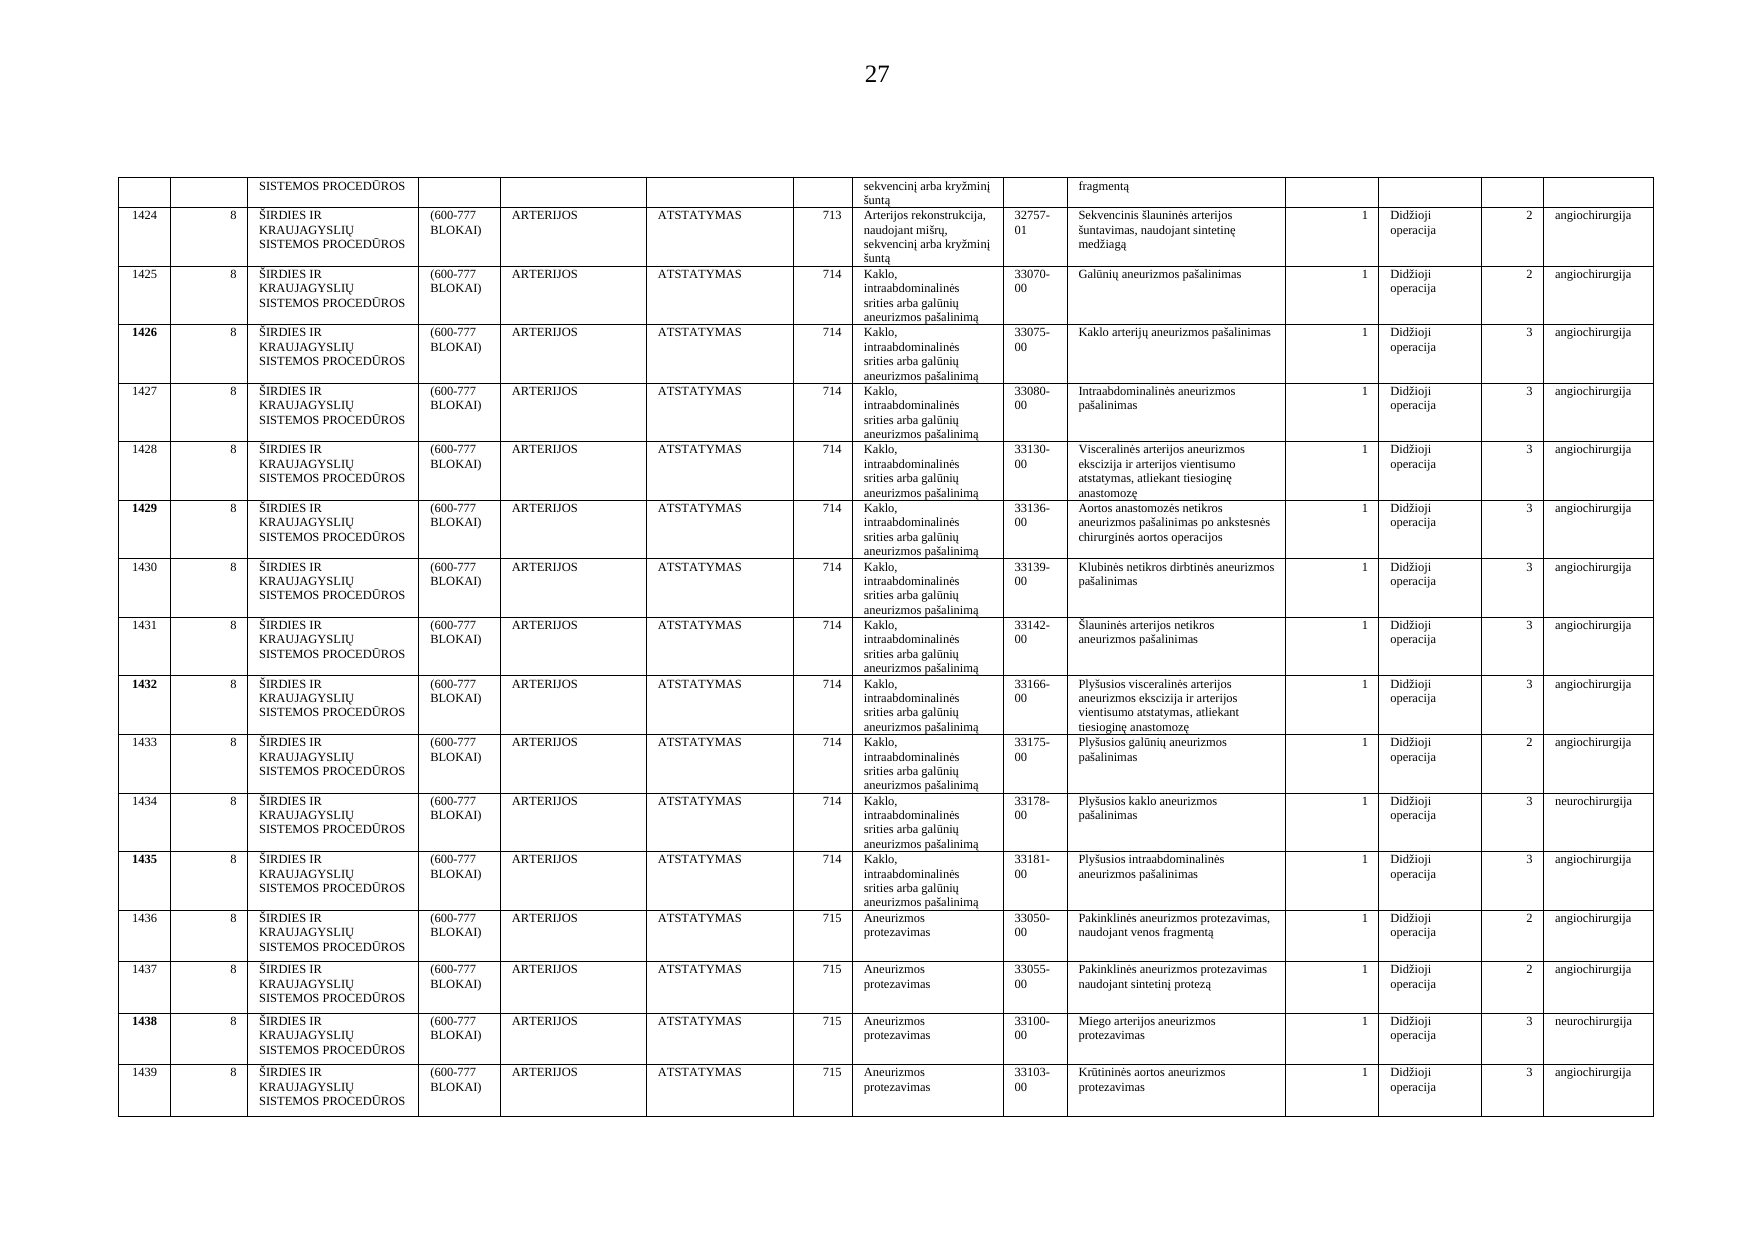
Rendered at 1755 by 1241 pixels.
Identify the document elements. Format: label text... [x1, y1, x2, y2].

table_cell ŠIRDIES IR KRAUJAGYSLIŲ SISTEMOS PROCEDŪROS [248, 325, 418, 383]
table_cell 3 [1482, 442, 1543, 500]
table_cell 33142-00 [1004, 618, 1067, 675]
table_cell (600-777 BLOKAI) [419, 1014, 500, 1064]
table_cell 1424 [119, 208, 170, 266]
table_cell 33070-00 [1004, 267, 1067, 324]
table_cell 2 [1482, 911, 1543, 961]
table_cell 2 [1482, 735, 1543, 792]
table_cell SISTEMOS PROCEDŪROS [248, 178, 418, 207]
table_cell Kaklo, intraabdominalinės srities arba galūnių aneurizmos pašalinimą [853, 852, 1003, 909]
table_cell Kaklo, intraabdominalinės srities arba galūnių aneurizmos pašalinimą [853, 559, 1003, 617]
table_cell 1 [1286, 676, 1378, 734]
table_cell 714 [794, 618, 852, 675]
table_cell (600-777 BLOKAI) [419, 1065, 500, 1116]
table_cell 3 [1482, 618, 1543, 675]
table_cell ARTERIJOS [501, 852, 646, 909]
table_cell ATSTATYMAS [647, 442, 793, 500]
table_cell (600-777 BLOKAI) [419, 208, 500, 266]
table_cell 1435 [119, 852, 170, 909]
table_cell ŠIRDIES IR KRAUJAGYSLIŲ SISTEMOS PROCEDŪROS [248, 442, 418, 500]
table_cell 8 [171, 735, 247, 792]
table_cell 33103-00 [1004, 1065, 1067, 1116]
table_cell (600-777 BLOKAI) [419, 794, 500, 851]
table_cell [1379, 178, 1481, 207]
table_cell 8 [171, 618, 247, 675]
table_cell 1 [1286, 962, 1378, 1013]
table_cell (600-777 BLOKAI) [419, 384, 500, 441]
table_cell 8 [171, 208, 247, 266]
table_cell 714 [794, 384, 852, 441]
table_cell ATSTATYMAS [647, 794, 793, 851]
table_cell Didžioji operacija [1379, 852, 1481, 909]
table_cell ARTERIJOS [501, 1065, 646, 1116]
table_cell 1 [1286, 735, 1378, 792]
table_cell 8 [171, 384, 247, 441]
table_cell Sekvencinis šlauninės arterijos šuntavimas, naudojant sintetinę medžiagą [1068, 208, 1285, 266]
table_cell Plyšusios intraabdominalinės aneurizmos pašalinimas [1068, 852, 1285, 909]
table_cell 1 [1286, 208, 1378, 266]
table_cell angiochirurgija [1544, 676, 1653, 734]
table_cell ARTERIJOS [501, 208, 646, 266]
table_cell 33178-00 [1004, 794, 1067, 851]
table_cell 3 [1482, 559, 1543, 617]
table_cell 714 [794, 267, 852, 324]
table_cell Plyšusios visceralinės arterijos aneurizmos ekscizija ir arterijos vientisumo atstatymas, atliekant tiesioginę anastomozę [1068, 676, 1285, 734]
table_cell Klubinės netikros dirbtinės aneurizmos pašalinimas [1068, 559, 1285, 617]
table_cell ŠIRDIES IR KRAUJAGYSLIŲ SISTEMOS PROCEDŪROS [248, 559, 418, 617]
table_cell ATSTATYMAS [647, 911, 793, 961]
table_cell ATSTATYMAS [647, 618, 793, 675]
table_cell 3 [1482, 501, 1543, 558]
table_cell ARTERIJOS [501, 267, 646, 324]
table_cell ARTERIJOS [501, 384, 646, 441]
table_cell 1433 [119, 735, 170, 792]
table_cell 1 [1286, 1065, 1378, 1116]
table_cell 715 [794, 911, 852, 961]
table_cell Kaklo, intraabdominalinės srities arba galūnių aneurizmos pašalinimą [853, 267, 1003, 324]
table_cell 1 [1286, 442, 1378, 500]
table_cell 8 [171, 794, 247, 851]
table_cell ARTERIJOS [501, 325, 646, 383]
table_cell [1482, 178, 1543, 207]
table_cell 3 [1482, 852, 1543, 909]
table_cell Kaklo, intraabdominalinės srities arba galūnių aneurizmos pašalinimą [853, 442, 1003, 500]
table_cell [1544, 178, 1653, 207]
table_cell angiochirurgija [1544, 962, 1653, 1013]
table_cell angiochirurgija [1544, 559, 1653, 617]
table_cell Didžioji operacija [1379, 1014, 1481, 1064]
table_cell Plyšusios kaklo aneurizmos pašalinimas [1068, 794, 1285, 851]
table_cell 8 [171, 852, 247, 909]
table_cell Miego arterijos aneurizmos protezavimas [1068, 1014, 1285, 1064]
table_cell ATSTATYMAS [647, 962, 793, 1013]
table_cell angiochirurgija [1544, 618, 1653, 675]
table_cell Kaklo, intraabdominalinės srities arba galūnių aneurizmos pašalinimą [853, 325, 1003, 383]
table_cell 8 [171, 325, 247, 383]
table_cell 714 [794, 501, 852, 558]
table_cell (600-777 BLOKAI) [419, 442, 500, 500]
table_cell [1004, 178, 1067, 207]
table_cell [647, 178, 793, 207]
table_cell 8 [171, 267, 247, 324]
table_cell angiochirurgija [1544, 442, 1653, 500]
table_cell 3 [1482, 384, 1543, 441]
table_cell 33175-00 [1004, 735, 1067, 792]
table_cell Didžioji operacija [1379, 794, 1481, 851]
table_cell 1430 [119, 559, 170, 617]
table_cell Arterijos rekonstrukcija, naudojant mišrų, sekvencinį arba kryžminį šuntą [853, 208, 1003, 266]
table_cell 714 [794, 794, 852, 851]
table_cell 33075-00 [1004, 325, 1067, 383]
table_cell 33139-00 [1004, 559, 1067, 617]
table_cell Kaklo, intraabdominalinės srities arba galūnių aneurizmos pašalinimą [853, 676, 1003, 734]
table_cell angiochirurgija [1544, 325, 1653, 383]
table_cell 1431 [119, 618, 170, 675]
table_cell Aortos anastomozės netikros aneurizmos pašalinimas po ankstesnės chirurginės aortos operacijos [1068, 501, 1285, 558]
table_cell 8 [171, 911, 247, 961]
table_cell 1439 [119, 1065, 170, 1116]
table_cell Visceralinės arterijos aneurizmos ekscizija ir arterijos vientisumo atstatymas, atliekant tiesioginę anastomozę [1068, 442, 1285, 500]
table_cell ŠIRDIES IR KRAUJAGYSLIŲ SISTEMOS PROCEDŪROS [248, 384, 418, 441]
table_cell 3 [1482, 676, 1543, 734]
table_cell 33050-00 [1004, 911, 1067, 961]
table_cell 33055-00 [1004, 962, 1067, 1013]
table_cell 33080-00 [1004, 384, 1067, 441]
table_cell ATSTATYMAS [647, 735, 793, 792]
table_cell 3 [1482, 325, 1543, 383]
table_cell fragmentą [1068, 178, 1285, 207]
table_cell ATSTATYMAS [647, 852, 793, 909]
table_cell ATSTATYMAS [647, 501, 793, 558]
table_cell 33100-00 [1004, 1014, 1067, 1064]
table_cell 1428 [119, 442, 170, 500]
table_cell ATSTATYMAS [647, 208, 793, 266]
table_cell [501, 178, 646, 207]
table_cell Didžioji operacija [1379, 325, 1481, 383]
table_cell Kaklo, intraabdominalinės srities arba galūnių aneurizmos pašalinimą [853, 384, 1003, 441]
table_cell 715 [794, 1065, 852, 1116]
table_cell ATSTATYMAS [647, 559, 793, 617]
table_cell ARTERIJOS [501, 618, 646, 675]
table_cell ŠIRDIES IR KRAUJAGYSLIŲ SISTEMOS PROCEDŪROS [248, 794, 418, 851]
table_cell (600-777 BLOKAI) [419, 559, 500, 617]
table_cell angiochirurgija [1544, 735, 1653, 792]
table_cell Didžioji operacija [1379, 501, 1481, 558]
table_cell Didžioji operacija [1379, 962, 1481, 1013]
table_cell ARTERIJOS [501, 794, 646, 851]
table_cell Didžioji operacija [1379, 676, 1481, 734]
table_cell Kaklo, intraabdominalinės srities arba galūnių aneurizmos pašalinimą [853, 501, 1003, 558]
table_cell Plyšusios galūnių aneurizmos pašalinimas [1068, 735, 1285, 792]
table_cell ŠIRDIES IR KRAUJAGYSLIŲ SISTEMOS PROCEDŪROS [248, 1065, 418, 1116]
table_cell 33136-00 [1004, 501, 1067, 558]
table_cell 714 [794, 559, 852, 617]
table_cell 8 [171, 962, 247, 1013]
table_cell 8 [171, 1014, 247, 1064]
table_cell 714 [794, 442, 852, 500]
table_cell neurochirurgija [1544, 1014, 1653, 1064]
table_cell 1438 [119, 1014, 170, 1064]
table_cell 714 [794, 852, 852, 909]
table_cell 8 [171, 442, 247, 500]
table_cell 1429 [119, 501, 170, 558]
table_cell 3 [1482, 1065, 1543, 1116]
table_cell 1 [1286, 618, 1378, 675]
table_cell 1 [1286, 384, 1378, 441]
table_cell 1425 [119, 267, 170, 324]
table_cell Kaklo, intraabdominalinės srities arba galūnių aneurizmos pašalinimą [853, 794, 1003, 851]
table_cell 714 [794, 325, 852, 383]
table_cell 8 [171, 501, 247, 558]
table_cell (600-777 BLOKAI) [419, 852, 500, 909]
table_cell 33181-00 [1004, 852, 1067, 909]
table_cell sekvencinį arba kryžminį šuntą [853, 178, 1003, 207]
table_cell (600-777 BLOKAI) [419, 501, 500, 558]
table_cell Galūnių aneurizmos pašalinimas [1068, 267, 1285, 324]
table_cell (600-777 BLOKAI) [419, 618, 500, 675]
table_cell Didžioji operacija [1379, 735, 1481, 792]
table_cell ŠIRDIES IR KRAUJAGYSLIŲ SISTEMOS PROCEDŪROS [248, 1014, 418, 1064]
table_cell Krūtininės aortos aneurizmos protezavimas [1068, 1065, 1285, 1116]
table_cell ŠIRDIES IR KRAUJAGYSLIŲ SISTEMOS PROCEDŪROS [248, 267, 418, 324]
table_cell ŠIRDIES IR KRAUJAGYSLIŲ SISTEMOS PROCEDŪROS [248, 735, 418, 792]
table_cell Pakinklinės aneurizmos protezavimas, naudojant venos fragmentą [1068, 911, 1285, 961]
table_cell ATSTATYMAS [647, 676, 793, 734]
table_cell [1286, 178, 1378, 207]
table_cell angiochirurgija [1544, 208, 1653, 266]
table_cell ŠIRDIES IR KRAUJAGYSLIŲ SISTEMOS PROCEDŪROS [248, 618, 418, 675]
table_cell angiochirurgija [1544, 911, 1653, 961]
table_cell Aneurizmos protezavimas [853, 1065, 1003, 1116]
table_cell ARTERIJOS [501, 559, 646, 617]
table_cell 1436 [119, 911, 170, 961]
table_cell ATSTATYMAS [647, 267, 793, 324]
table_cell angiochirurgija [1544, 501, 1653, 558]
table_cell (600-777 BLOKAI) [419, 676, 500, 734]
table_cell (600-777 BLOKAI) [419, 267, 500, 324]
table_cell 1 [1286, 794, 1378, 851]
table_cell 8 [171, 559, 247, 617]
table_cell 714 [794, 676, 852, 734]
table_cell Kaklo, intraabdominalinės srities arba galūnių aneurizmos pašalinimą [853, 618, 1003, 675]
table_cell angiochirurgija [1544, 1065, 1653, 1116]
table_cell 3 [1482, 1014, 1543, 1064]
table_cell Aneurizmos protezavimas [853, 962, 1003, 1013]
table_cell (600-777 BLOKAI) [419, 911, 500, 961]
table_cell 715 [794, 1014, 852, 1064]
table_cell ATSTATYMAS [647, 1065, 793, 1116]
table_cell ARTERIJOS [501, 501, 646, 558]
table_cell ATSTATYMAS [647, 325, 793, 383]
table_cell 1 [1286, 501, 1378, 558]
table_cell ŠIRDIES IR KRAUJAGYSLIŲ SISTEMOS PROCEDŪROS [248, 911, 418, 961]
table_cell Didžioji operacija [1379, 618, 1481, 675]
table_cell [419, 178, 500, 207]
table_cell ŠIRDIES IR KRAUJAGYSLIŲ SISTEMOS PROCEDŪROS [248, 962, 418, 1013]
table_cell 2 [1482, 208, 1543, 266]
table_cell Didžioji operacija [1379, 208, 1481, 266]
table_cell 714 [794, 735, 852, 792]
table_cell Šlauninės arterijos netikros aneurizmos pašalinimas [1068, 618, 1285, 675]
table_cell Didžioji operacija [1379, 267, 1481, 324]
table_cell ARTERIJOS [501, 911, 646, 961]
table_cell ATSTATYMAS [647, 384, 793, 441]
table_cell angiochirurgija [1544, 384, 1653, 441]
table_cell Aneurizmos protezavimas [853, 911, 1003, 961]
table_cell 713 [794, 208, 852, 266]
table_cell 1434 [119, 794, 170, 851]
table_cell 32757-01 [1004, 208, 1067, 266]
table_cell Didžioji operacija [1379, 384, 1481, 441]
table_cell 33166-00 [1004, 676, 1067, 734]
table_cell 2 [1482, 267, 1543, 324]
table_cell 1437 [119, 962, 170, 1013]
table_cell 1 [1286, 267, 1378, 324]
table_cell 1 [1286, 325, 1378, 383]
table_cell 33130-00 [1004, 442, 1067, 500]
table_cell neurochirurgija [1544, 794, 1653, 851]
table_cell 1 [1286, 852, 1378, 909]
table_cell Didžioji operacija [1379, 442, 1481, 500]
table_cell 1427 [119, 384, 170, 441]
table_cell 715 [794, 962, 852, 1013]
table_cell 1426 [119, 325, 170, 383]
table_cell 1 [1286, 911, 1378, 961]
table_cell ARTERIJOS [501, 1014, 646, 1064]
table_cell Kaklo arterijų aneurizmos pašalinimas [1068, 325, 1285, 383]
table_cell 1 [1286, 1014, 1378, 1064]
table_cell Aneurizmos protezavimas [853, 1014, 1003, 1064]
table_cell (600-777 BLOKAI) [419, 325, 500, 383]
table_cell ATSTATYMAS [647, 1014, 793, 1064]
table_cell 1 [1286, 559, 1378, 617]
table_cell ARTERIJOS [501, 442, 646, 500]
table_cell 8 [171, 676, 247, 734]
table_cell 2 [1482, 962, 1543, 1013]
table_cell angiochirurgija [1544, 267, 1653, 324]
table_cell Pakinklinės aneurizmos protezavimas naudojant sintetinį protezą [1068, 962, 1285, 1013]
table_cell 8 [171, 1065, 247, 1116]
table_cell 3 [1482, 794, 1543, 851]
table_cell Didžioji operacija [1379, 911, 1481, 961]
table_cell (600-777 BLOKAI) [419, 962, 500, 1013]
table_cell 1432 [119, 676, 170, 734]
table_cell (600-777 BLOKAI) [419, 735, 500, 792]
table_cell [794, 178, 852, 207]
table_cell angiochirurgija [1544, 852, 1653, 909]
table_cell Kaklo, intraabdominalinės srities arba galūnių aneurizmos pašalinimą [853, 735, 1003, 792]
table_cell ŠIRDIES IR KRAUJAGYSLIŲ SISTEMOS PROCEDŪROS [248, 852, 418, 909]
table_cell Didžioji operacija [1379, 1065, 1481, 1116]
table_cell [171, 178, 247, 207]
table_cell ŠIRDIES IR KRAUJAGYSLIŲ SISTEMOS PROCEDŪROS [248, 501, 418, 558]
table_cell ARTERIJOS [501, 962, 646, 1013]
table_cell Intraabdominalinės aneurizmos pašalinimas [1068, 384, 1285, 441]
table_cell ARTERIJOS [501, 676, 646, 734]
table_cell Didžioji operacija [1379, 559, 1481, 617]
table_cell ARTERIJOS [501, 735, 646, 792]
table_cell [119, 178, 170, 207]
table_cell ŠIRDIES IR KRAUJAGYSLIŲ SISTEMOS PROCEDŪROS [248, 676, 418, 734]
table_cell ŠIRDIES IR KRAUJAGYSLIŲ SISTEMOS PROCEDŪROS [248, 208, 418, 266]
